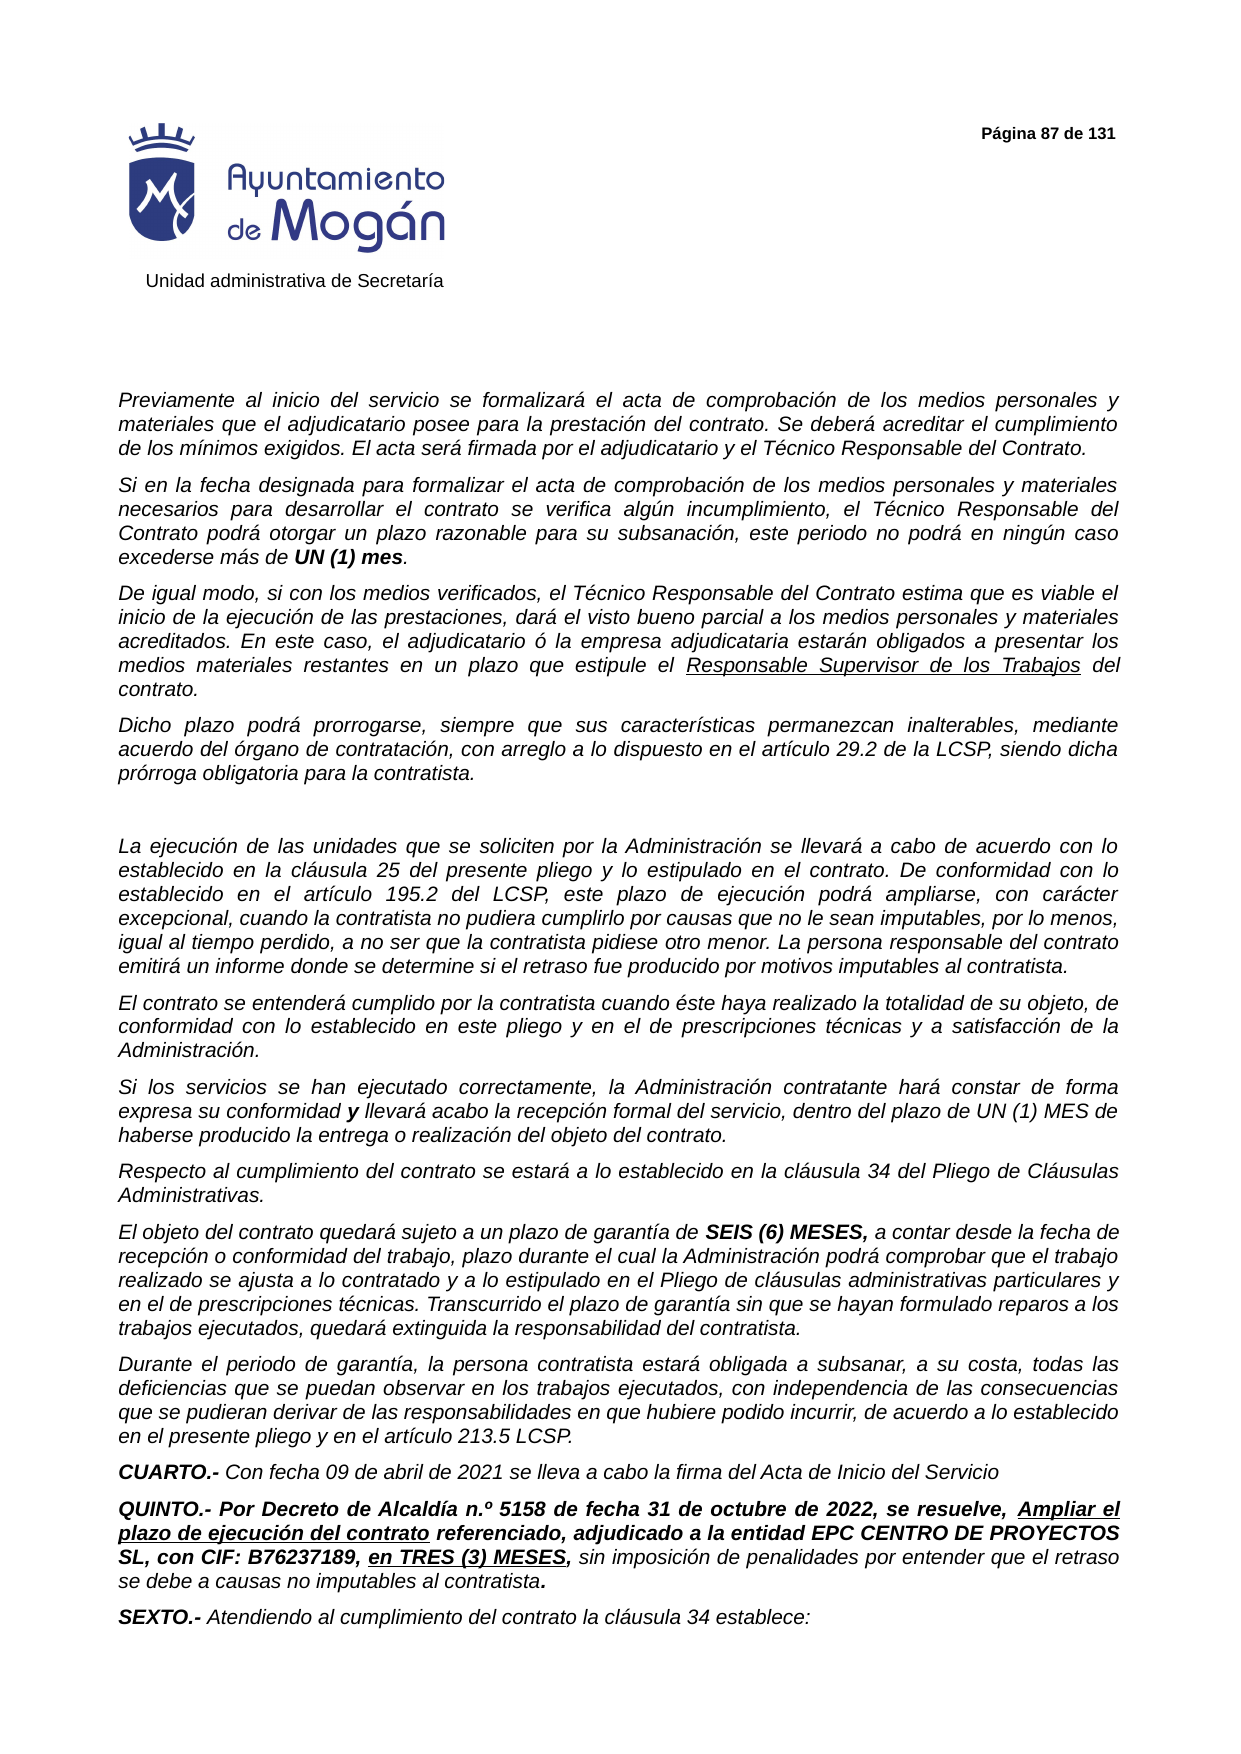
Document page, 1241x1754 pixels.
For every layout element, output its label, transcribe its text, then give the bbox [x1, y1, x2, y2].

text Durante el periodo de garantía, la persona contratista estará obligada a subsanar, a su costa, todas las deficiencias que se puedan observar en los trabajos ejecutados, con independencia de las consecuencias que se pudieran derivar de las responsabilidades en que hubiere podido incurrir, de acuerdo a lo establecido en el presente pliego y en el artículo 213.5 LCSP. [118, 1352, 1122, 1448]
text Previamente al inicio del servicio se formalizará el acta de comprobación de los medios personales y materiales que el adjudicatario posee para la prestación del contrato. Se deberá acreditar el cumplimiento de los mínimos exigidos. El acta será firmada por el adjudicatario y el Técnico Responsable del Contrato. [118, 388, 1122, 460]
text De igual modo, si con los medios verificados, el Técnico Responsable del Contrato estima que es viable el inicio de la ejecución de las prestaciones, dará el visto bueno parcial a los medios personales y materiales acreditados. En este caso, el adjudicatario ó la empresa adjudicataria estarán obligados a presentar los medios materiales restantes en un plazo que estipule el Responsable Supervisor de los Trabajos del contrato. [118, 581, 1122, 701]
text El contrato se entenderá cumplido por la contratista cuando éste haya realizado la totalidad de su objeto, de conformidad con lo establecido en este pliego y en el de prescripciones técnicas y a satisfacción de la Administración. [118, 990, 1122, 1062]
text QUINTO.- Por Decreto de Alcaldía n.º 5158 de fecha 31 de octubre de 2022, se resuelve, Ampliar el plazo de ejecución del contrato referenciado, adjudicado a la entidad EPC CENTRO DE PROYECTOS SL, con CIF: B76237189, en TRES (3) MESES, sin imposición de penalidades por entender que el retraso se debe a causas no imputables al contratista. [118, 1497, 1122, 1592]
text Si en la fecha designada para formalizar el acta de comprobación de los medios personales y materiales necesarios para desarrollar el contrato se verifica algún incumplimiento, el Técnico Responsable del Contrato podrá otorgar un plazo razonable para su subsanación, este periodo no podrá en ningún caso excederse más de UN (1) mes. [118, 473, 1122, 568]
text SEXTO.- Atendiendo al cumplimiento del contrato la cláusula 34 establece: [118, 1605, 1122, 1629]
text Si los servicios se han ejecutado correctamente, la Administración contratante hará constar de forma expresa su conformidad y llevará acabo la recepción formal del servicio, dentro del plazo de UN (1) MES de haberse producido la entrega o realización del objeto del contrato. [118, 1075, 1122, 1147]
picture [128, 123, 445, 259]
text Respecto al cumplimiento del contrato se estará a lo establecido en la cláusula 34 del Pliego de Cláusulas Administrativas. [118, 1159, 1122, 1207]
text El objeto del contrato quedará sujeto a un plazo de garantía de SEIS (6) MESES, a contar desde la fecha de recepción o conformidad del trabajo, plazo durante el cual la Administración podrá comprobar que el trabajo realizado se ajusta a lo contratado y a lo estipulado en el Pliego de cláusulas administrativas particulares y en el de prescripciones técnicas. Transcurrido el plazo de garantía sin que se hayan formulado reparos a los trabajos ejecutados, quedará extinguida la responsabilidad del contratista. [118, 1219, 1122, 1339]
text La ejecución de las unidades que se soliciten por la Administración se llevará a cabo de acuerdo con lo establecido en la cláusula 25 del presente pliego y lo estipulado en el contrato. De conformidad con lo establecido en el artículo 195.2 del LCSP, este plazo de ejecución podrá ampliarse, con carácter excepcional, cuando la contratista no pudiera cumplirlo por causas que no le sean imputables, por lo menos, igual al tiempo perdido, a no ser que la contratista pidiese otro menor. La persona responsable del contrato emitirá un informe donde se determine si el retraso fue producido por motivos imputables al contratista. [118, 834, 1122, 978]
text CUARTO.- Con fecha 09 de abril de 2021 se lleva a cabo la firma del Acta de Inicio del Servicio [118, 1460, 1122, 1484]
text Dicho plazo podrá prorrogarse, siempre que sus características permanezcan inalterables, mediante acuerdo del órgano de contratación, con arreglo a lo dispuesto en el artículo 29.2 de la LCSP, siendo dicha prórroga obligatoria para la contratista. [118, 713, 1122, 785]
